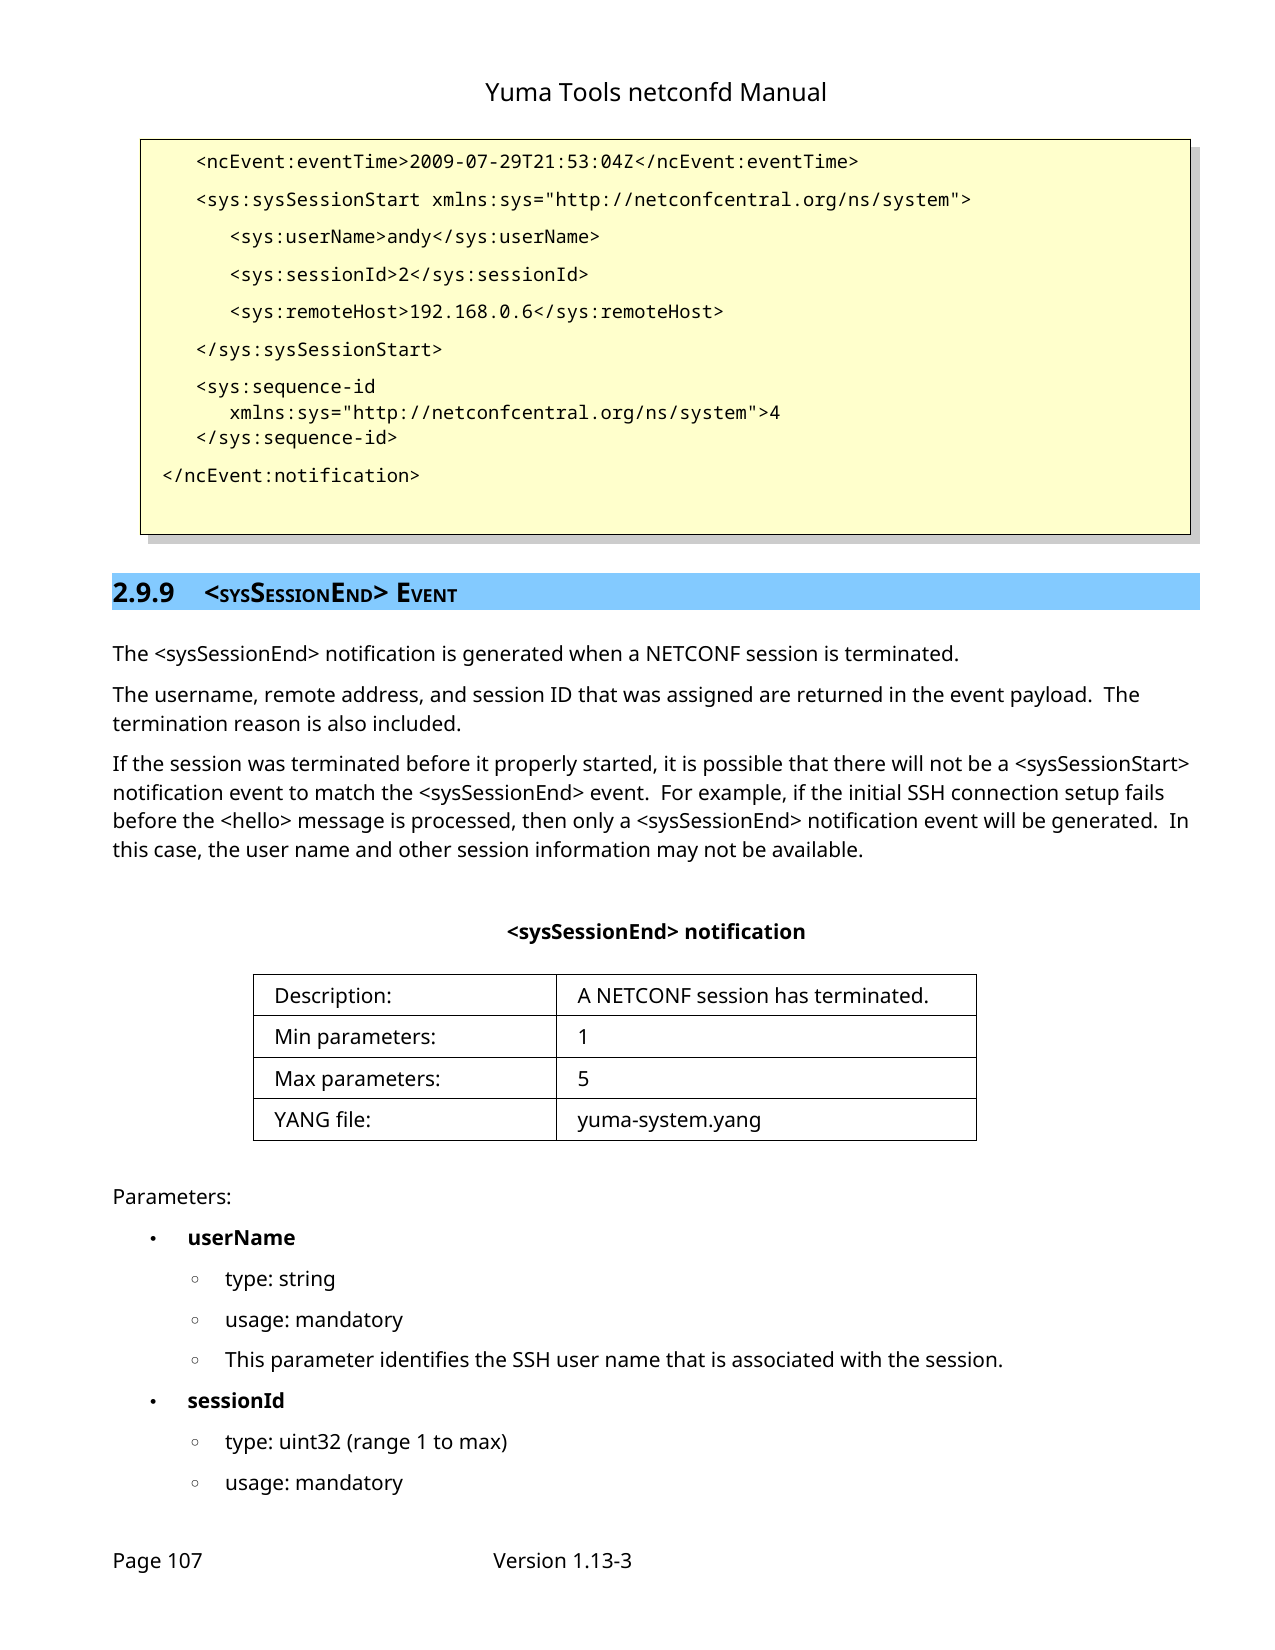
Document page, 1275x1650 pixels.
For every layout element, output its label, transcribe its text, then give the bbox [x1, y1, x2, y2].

text If the session was terminated before it properly started, it is possible that there will not be a <sysSessionStart> notification event to match the <sysSessionEnd> event. For example, if the initial SSH connection setup fails before the <hello> message is processed, then only a <sysSessionEnd> notification event will be generated. In this case, the user name and other session information may not be available. [112, 749, 1200, 863]
list type: string [187, 1264, 1200, 1292]
text <sys:remoteHost>192.168.0.6</sys:remoteHost> [141, 288, 1190, 324]
text </ncEvent:notification> [141, 452, 1190, 488]
list type: uint32 (range 1 to max) [187, 1427, 1200, 1456]
table_cell Max parameters: [254, 1058, 556, 1098]
list userName [150, 1223, 1200, 1251]
table_header Description: [254, 975, 556, 1015]
table_cell yuma-system.yang [557, 1099, 976, 1140]
table_header A NETCONF session has terminated. [557, 975, 976, 1015]
text <sys:sessionId>2</sys:sessionId> [141, 251, 1190, 287]
table_cell 1 [557, 1016, 976, 1057]
table_cell Min parameters: [254, 1016, 556, 1057]
text <ncEvent:eventTime>2009-07-29T21:53:04Z</ncEvent:eventTime> [141, 140, 1190, 174]
list sessionId [150, 1387, 1200, 1415]
subtitle <sysSessionEnd> notification [127, 917, 1185, 945]
text The username, remote address, and session ID that was assigned are returned in the event payload. The termination reason is also included. [112, 680, 1200, 737]
text <sys:sysSessionStart xmlns:sys="http://netconfcentral.org/ns/system"> [141, 176, 1190, 212]
table_cell 5 [557, 1058, 976, 1098]
text </sys:sysSessionStart> [141, 326, 1190, 362]
list usage: mandatory [187, 1305, 1200, 1333]
list This parameter identifies the SSH user name that is associated with the session. [187, 1346, 1200, 1374]
table_cell YANG file: [254, 1099, 556, 1140]
text <sys:sequence-id xmlns:sys="http://netconfcentral.org/ns/system">4 </sys:sequence-id> [141, 363, 1190, 450]
text Parameters: [112, 1182, 1200, 1210]
text The <sysSessionEnd> notification is generated when a NETCONF session is terminated. [112, 639, 1200, 668]
list usage: mandatory [187, 1468, 1200, 1497]
subtitle <sysSessionEnd> Event [112, 573, 1200, 610]
text <sys:userName>andy</sys:userName> [141, 213, 1190, 249]
